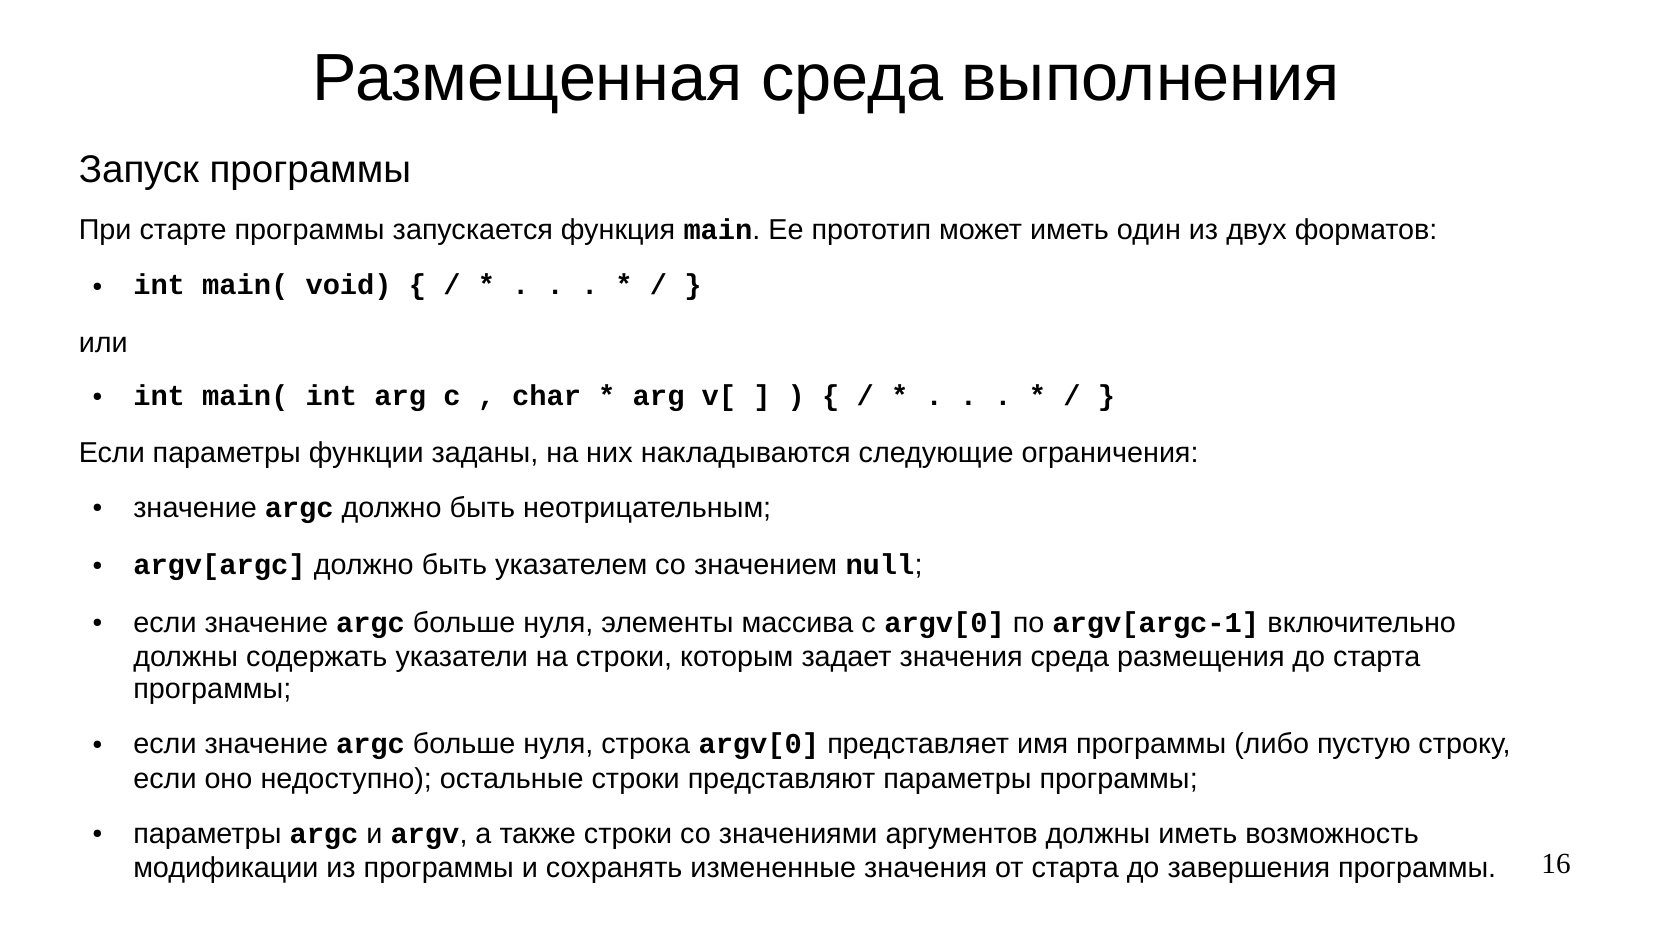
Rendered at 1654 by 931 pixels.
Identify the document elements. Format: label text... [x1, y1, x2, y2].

title Размещенная среда выполнения [82, 37, 1571, 119]
list Запуск программы При старте программы запускается функция main. Ее прототип может иметь один из двух форматов: int main( void) { / * . . . * / } или int main( int arg c , char * arg v[ ] ) { / * . . . * / } Если параметры функции заданы, на них накладываются следующие ограничения: значение argc должно быть неотрицательным; argv[argc] должно быть указателем со значением null; если значение argc больше нуля, элементы массива с argv[0] по argv[argc-1] включительно должны содержать указатели на строки, которым задает значения среда размещения до старта программы; если значение argc больше нуля, строка argv[0] представляет имя программы (либо пустую строку, если оно недоступно); остальные строки представляют параметры программы; параметры argc и argv, а также строки со значениями аргументов должны иметь возможность модификации из программы и сохранять измененные значения от старта до завершения программы. [78, 147, 1567, 886]
